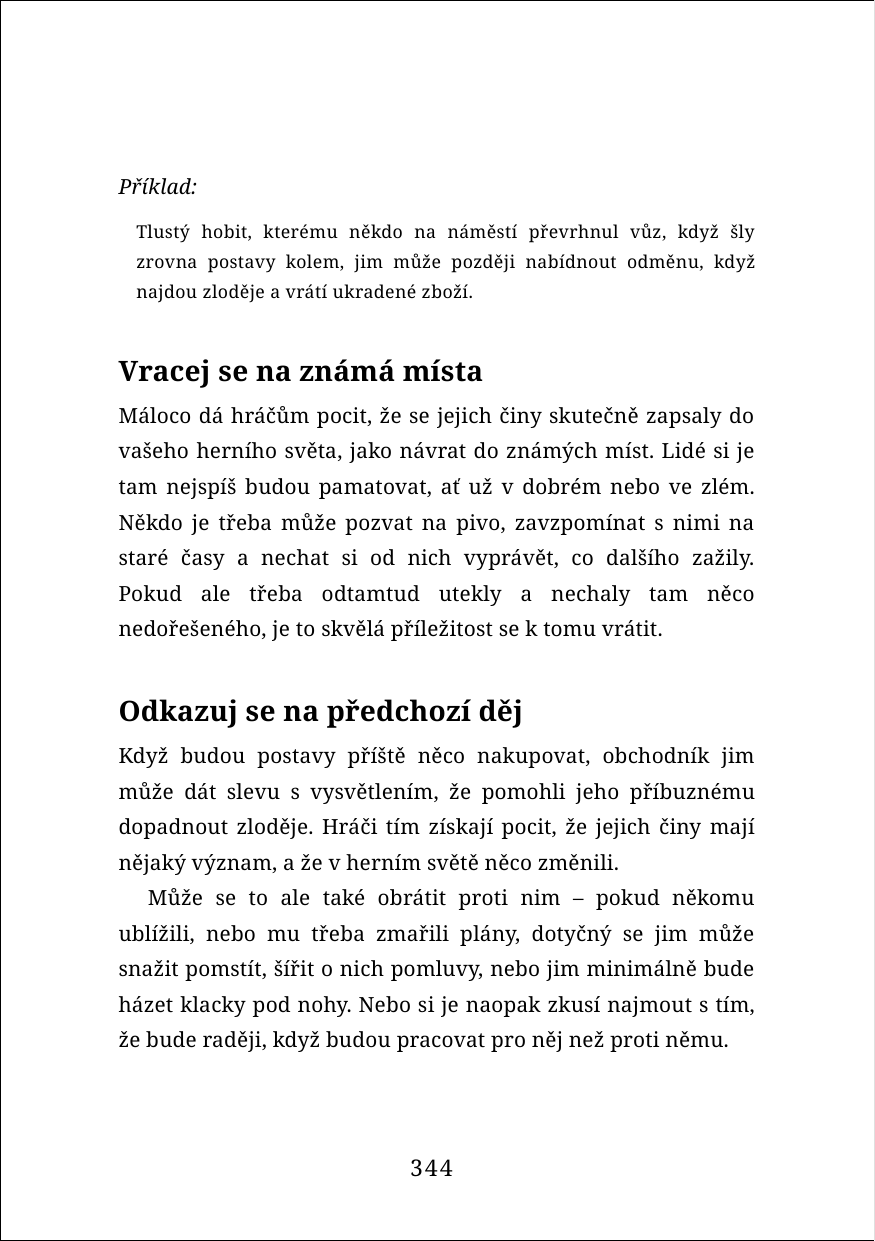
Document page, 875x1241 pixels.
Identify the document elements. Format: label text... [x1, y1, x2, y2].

text Příklad: [118, 172, 756, 200]
text Máloco dá hráčům pocit, že se jejich činy skutečně zapsaly do vašeho herního světa, jako návrat do známých míst. Lidé si je tam nejspíš budou pamatovat, ať už v dobrém nebo ve zlém. Někdo je třeba může pozvat na pivo, zavzpomínat s nimi na staré časy a nechat si od nich vyprávět, co dalšího zažily. Pokud ale třeba odtamtud utekly a nechaly tam něco nedořešeného, je to skvělá příležitost se k tomu vrátit. [118, 401, 756, 643]
subtitle Odkazuj se na předchozí děj [118, 691, 756, 729]
text Když budou postavy příště něco nakupovat, obchodník jim může dát slevu s vysvětlením, že pomohli jeho příbuznému dopadnout zloděje. Hráči tím získají pocit, že jejich činy mají nějaký význam, a že v herním světě něco změnili. Může se to ale také obrátit proti nim – pokud někomu ublížili, nebo mu třeba zmařili plány, dotyčný se jim může snažit pomstít, šířit o nich pomluvy, nebo jim minimálně bude házet klacky pod nohy. Nebo si je naopak zkusí najmout s tím, že bude raději, když budou pracovat pro něj než proti němu. [118, 741, 756, 1054]
text Tlustý hobit, kterému někdo na náměstí převrhnul vůz, když šly zrovna postavy kolem, jim může později nabídnout odměnu, když najdou zloděje a vrátí ukradené zboží. [136, 219, 756, 304]
subtitle Vracej se na známá místa [118, 351, 756, 389]
